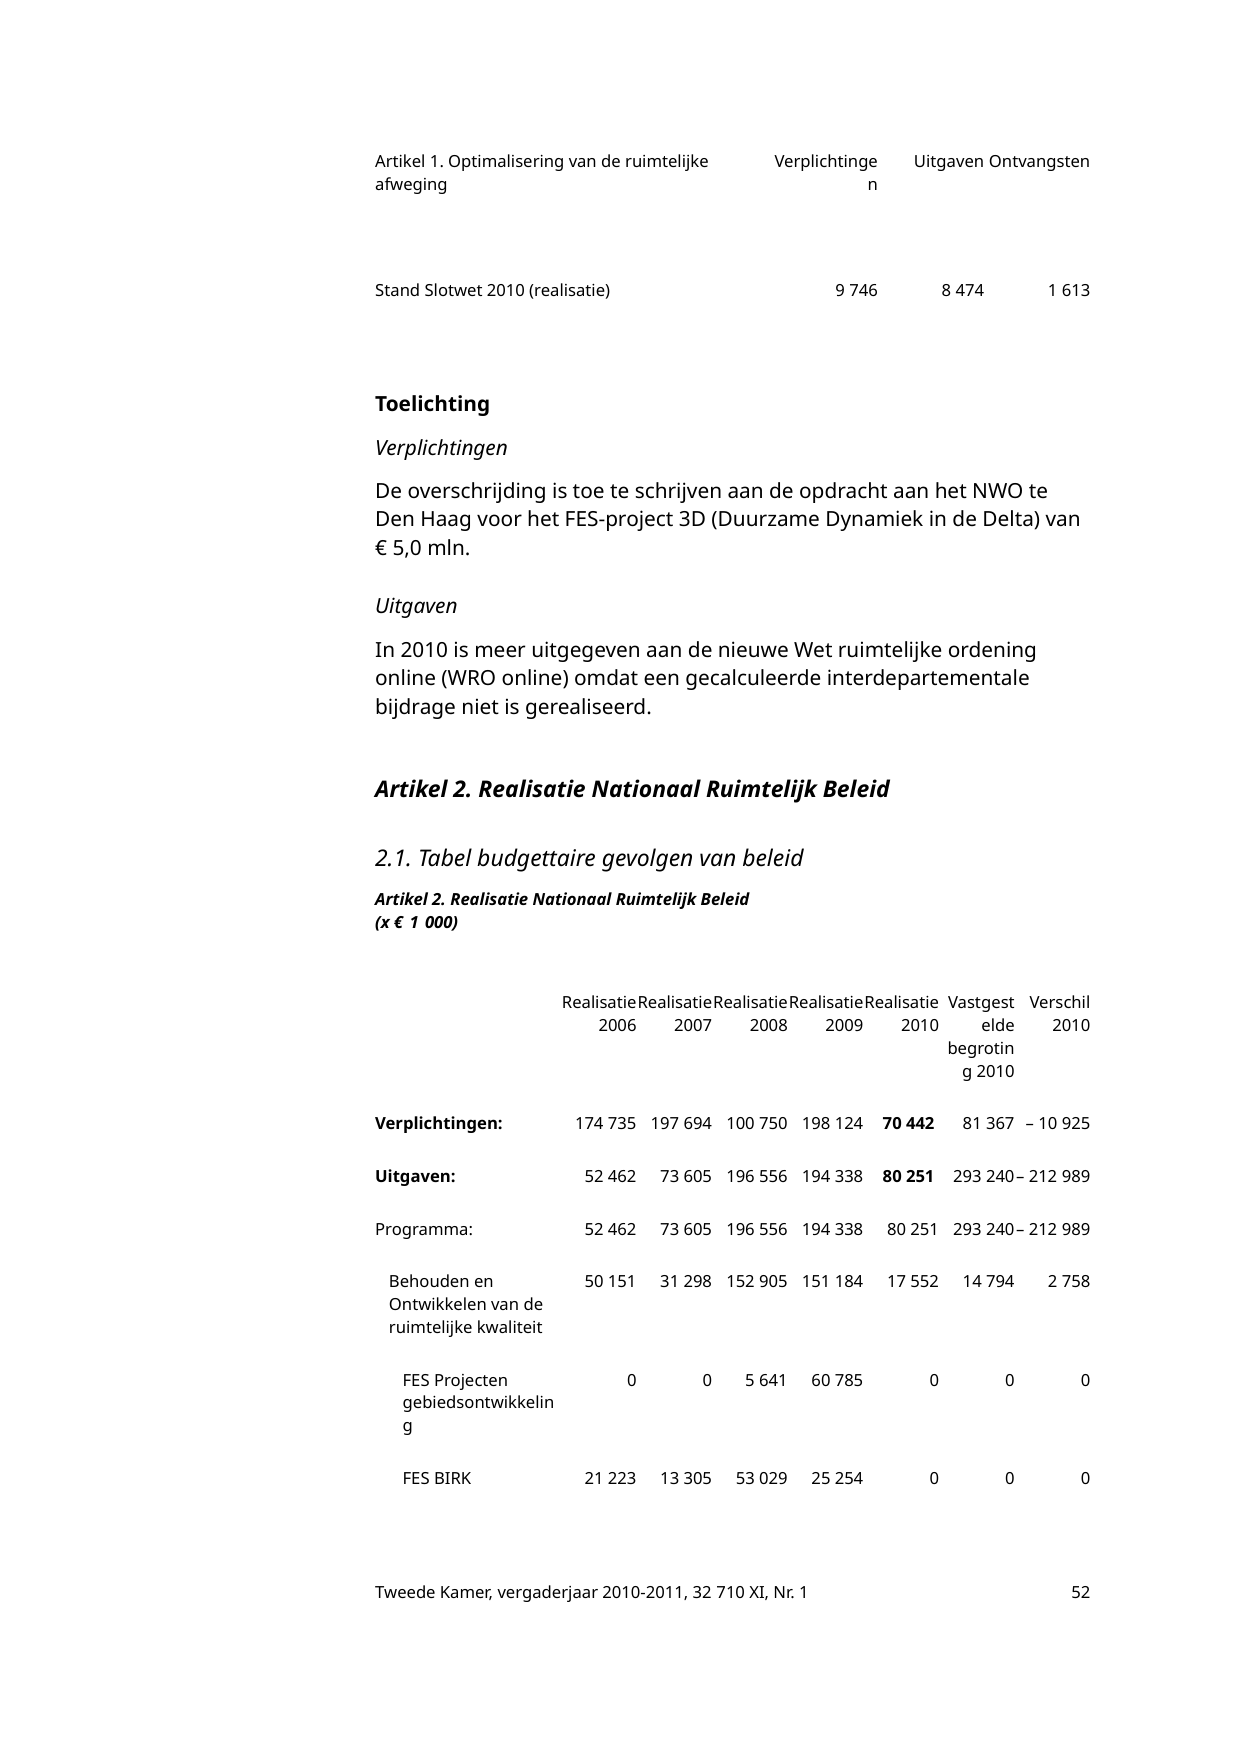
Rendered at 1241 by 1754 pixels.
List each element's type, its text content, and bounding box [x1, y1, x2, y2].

table_cell 194 338 [788, 1165, 863, 1217]
table_cell 174 735 [561, 1112, 636, 1164]
table_cell 81 367 [939, 1112, 1014, 1164]
table_cell 5 641 [712, 1368, 787, 1466]
table_cell 52 462 [561, 1217, 636, 1270]
table_header Uitgaven [878, 150, 984, 225]
table_header Vastgestelde begroting 2010 [939, 991, 1014, 1112]
text Artikel 2. Realisatie Nationaal Ruimtelijk Beleid [375, 888, 1090, 910]
table_cell 151 184 [788, 1270, 863, 1368]
table_header Ontvangsten [984, 150, 1090, 225]
table_cell 0 [561, 1368, 636, 1466]
text Toelichting [375, 389, 1090, 418]
table_cell – 10 925 [1014, 1112, 1090, 1164]
table_cell 194 338 [788, 1217, 863, 1270]
table_header Realisatie 2010 [863, 991, 939, 1112]
table_header Realisatie 2009 [788, 991, 863, 1112]
table_header Realisatie 2006 [561, 991, 636, 1112]
table_cell 73 605 [636, 1217, 712, 1270]
table_cell 0 [1014, 1466, 1090, 1525]
table_cell 0 [939, 1368, 1014, 1466]
table_cell 293 240 [939, 1165, 1014, 1217]
table_cell [771, 225, 878, 278]
table_cell 197 694 [636, 1112, 712, 1164]
table_cell 53 029 [712, 1466, 787, 1525]
table_cell 80 251 [863, 1165, 939, 1217]
table_cell 31 298 [636, 1270, 712, 1368]
table_cell 14 794 [939, 1270, 1014, 1368]
table_cell 0 [863, 1466, 939, 1525]
table_cell 70 442 [863, 1112, 939, 1164]
table_header Realisatie 2007 [636, 991, 712, 1112]
text De overschrijding is toe te schrijven aan de opdracht aan het NWO te Den Haag voor het FES-project 3D (Duurzame Dynamiek in de Delta) van € 5,0 mln. [375, 476, 1090, 561]
table_cell – 212 989 [1014, 1217, 1090, 1270]
table_cell 52 462 [561, 1165, 636, 1217]
table_cell [389, 1368, 402, 1466]
subtitle 2.1. Tabel budgettaire gevolgen van beleid [375, 841, 1090, 873]
table_header Realisatie 2008 [712, 991, 787, 1112]
table_cell [389, 1466, 402, 1525]
table_cell Verplichtingen: [375, 1112, 561, 1164]
table_cell 0 [1014, 1368, 1090, 1466]
table_cell 50 151 [561, 1270, 636, 1368]
table_cell 1 613 [984, 278, 1090, 331]
table_cell Behouden en Ontwikkelen van de ruimtelijke kwaliteit [389, 1270, 561, 1368]
table_cell 198 124 [788, 1112, 863, 1164]
table_cell Programma: [375, 1217, 561, 1270]
table_cell Uitgaven: [375, 1165, 561, 1217]
table_cell [984, 225, 1090, 278]
table_cell 21 223 [561, 1466, 636, 1525]
table_cell 60 785 [788, 1368, 863, 1466]
table_cell 100 750 [712, 1112, 787, 1164]
table_cell Stand Slotwet 2010 (realisatie) [375, 278, 771, 331]
text Verplichtingen [375, 433, 1090, 461]
table_cell [375, 1466, 389, 1525]
table_cell 25 254 [788, 1466, 863, 1525]
table_cell [375, 1270, 389, 1368]
table_header Verplichtingen [771, 150, 878, 225]
table_cell 0 [636, 1368, 712, 1466]
table_cell 80 251 [863, 1217, 939, 1270]
text Uitgaven [375, 591, 1090, 620]
subtitle Artikel 2. Realisatie Nationaal Ruimtelijk Beleid [375, 773, 1090, 804]
table_cell 152 905 [712, 1270, 787, 1368]
table_header [375, 991, 561, 1112]
table_header Verschil 2010 [1014, 991, 1090, 1112]
table_cell [878, 225, 984, 278]
table_cell 13 305 [636, 1466, 712, 1525]
table_cell 196 556 [712, 1165, 787, 1217]
table_cell 8 474 [878, 278, 984, 331]
table_cell [375, 225, 771, 278]
table_cell 2 758 [1014, 1270, 1090, 1368]
table_cell [375, 1368, 389, 1466]
table_cell FES BIRK [403, 1466, 561, 1525]
table_cell 17 552 [863, 1270, 939, 1368]
table_cell 293 240 [939, 1217, 1014, 1270]
table_cell 73 605 [636, 1165, 712, 1217]
table_cell 0 [863, 1368, 939, 1466]
table_cell FES Projecten gebiedsontwikkeling [403, 1368, 561, 1466]
table_cell – 212 989 [1014, 1165, 1090, 1217]
table_cell 196 556 [712, 1217, 787, 1270]
table_header Artikel 1. Optimalisering van de ruimtelijke afweging [375, 150, 771, 225]
text (x € 1 000) [375, 910, 1090, 933]
text In 2010 is meer uitgegeven aan de nieuwe Wet ruimtelijke ordening online (WRO online) omdat een gecalculeerde interdepartementale bijdrage niet is gerealiseerd. [375, 635, 1090, 720]
table_cell 9 746 [771, 278, 878, 331]
table_cell 0 [939, 1466, 1014, 1525]
